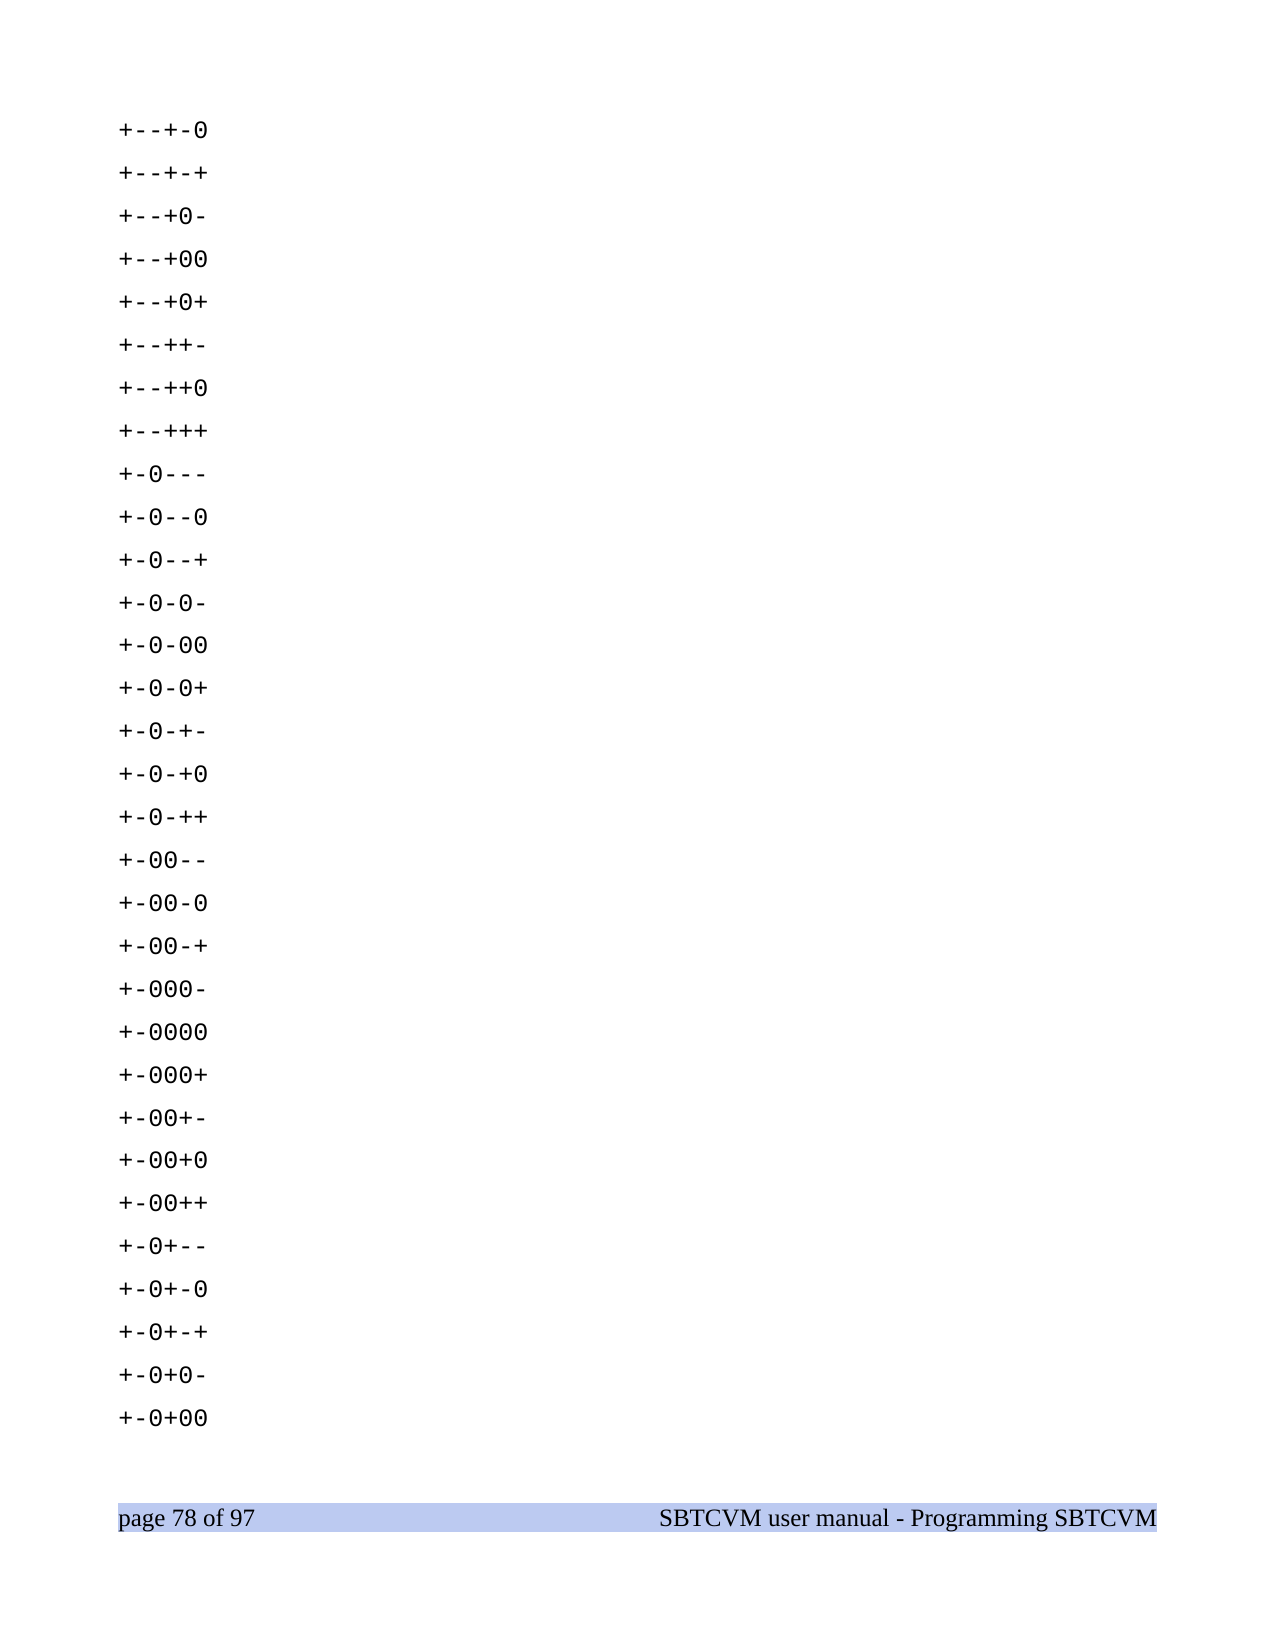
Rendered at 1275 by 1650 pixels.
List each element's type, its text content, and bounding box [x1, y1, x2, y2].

text +-00-0 [118, 891, 1157, 919]
text +--++0 [118, 376, 1157, 404]
text +-00-- [118, 848, 1157, 876]
text +-0-00 [118, 633, 1157, 661]
text +-00+- [118, 1105, 1157, 1133]
text +-0-+- [118, 719, 1157, 747]
text +--+0- [118, 204, 1157, 232]
text +-0000 [118, 1019, 1157, 1048]
text +-0+-+ [118, 1320, 1157, 1348]
text +--++- [118, 333, 1157, 361]
text +-0+00 [118, 1406, 1157, 1434]
text +-0--0 [118, 504, 1157, 533]
text +--+-0 [118, 118, 1157, 146]
text +--+++ [118, 418, 1157, 447]
text +-0-+0 [118, 762, 1157, 790]
text +-0--- [118, 461, 1157, 490]
text +-00+0 [118, 1148, 1157, 1176]
text +-0+-- [118, 1234, 1157, 1262]
text +--+00 [118, 247, 1157, 275]
text +--+-+ [118, 161, 1157, 189]
text +--+0+ [118, 290, 1157, 318]
text +-0-0+ [118, 676, 1157, 704]
text +-0-++ [118, 805, 1157, 833]
text +-0+0- [118, 1363, 1157, 1391]
text +-0--+ [118, 547, 1157, 576]
text +-0+-0 [118, 1277, 1157, 1305]
text +-000+ [118, 1062, 1157, 1091]
text +-000- [118, 976, 1157, 1005]
text +-0-0- [118, 590, 1157, 618]
text +-00++ [118, 1191, 1157, 1219]
text +-00-+ [118, 933, 1157, 962]
